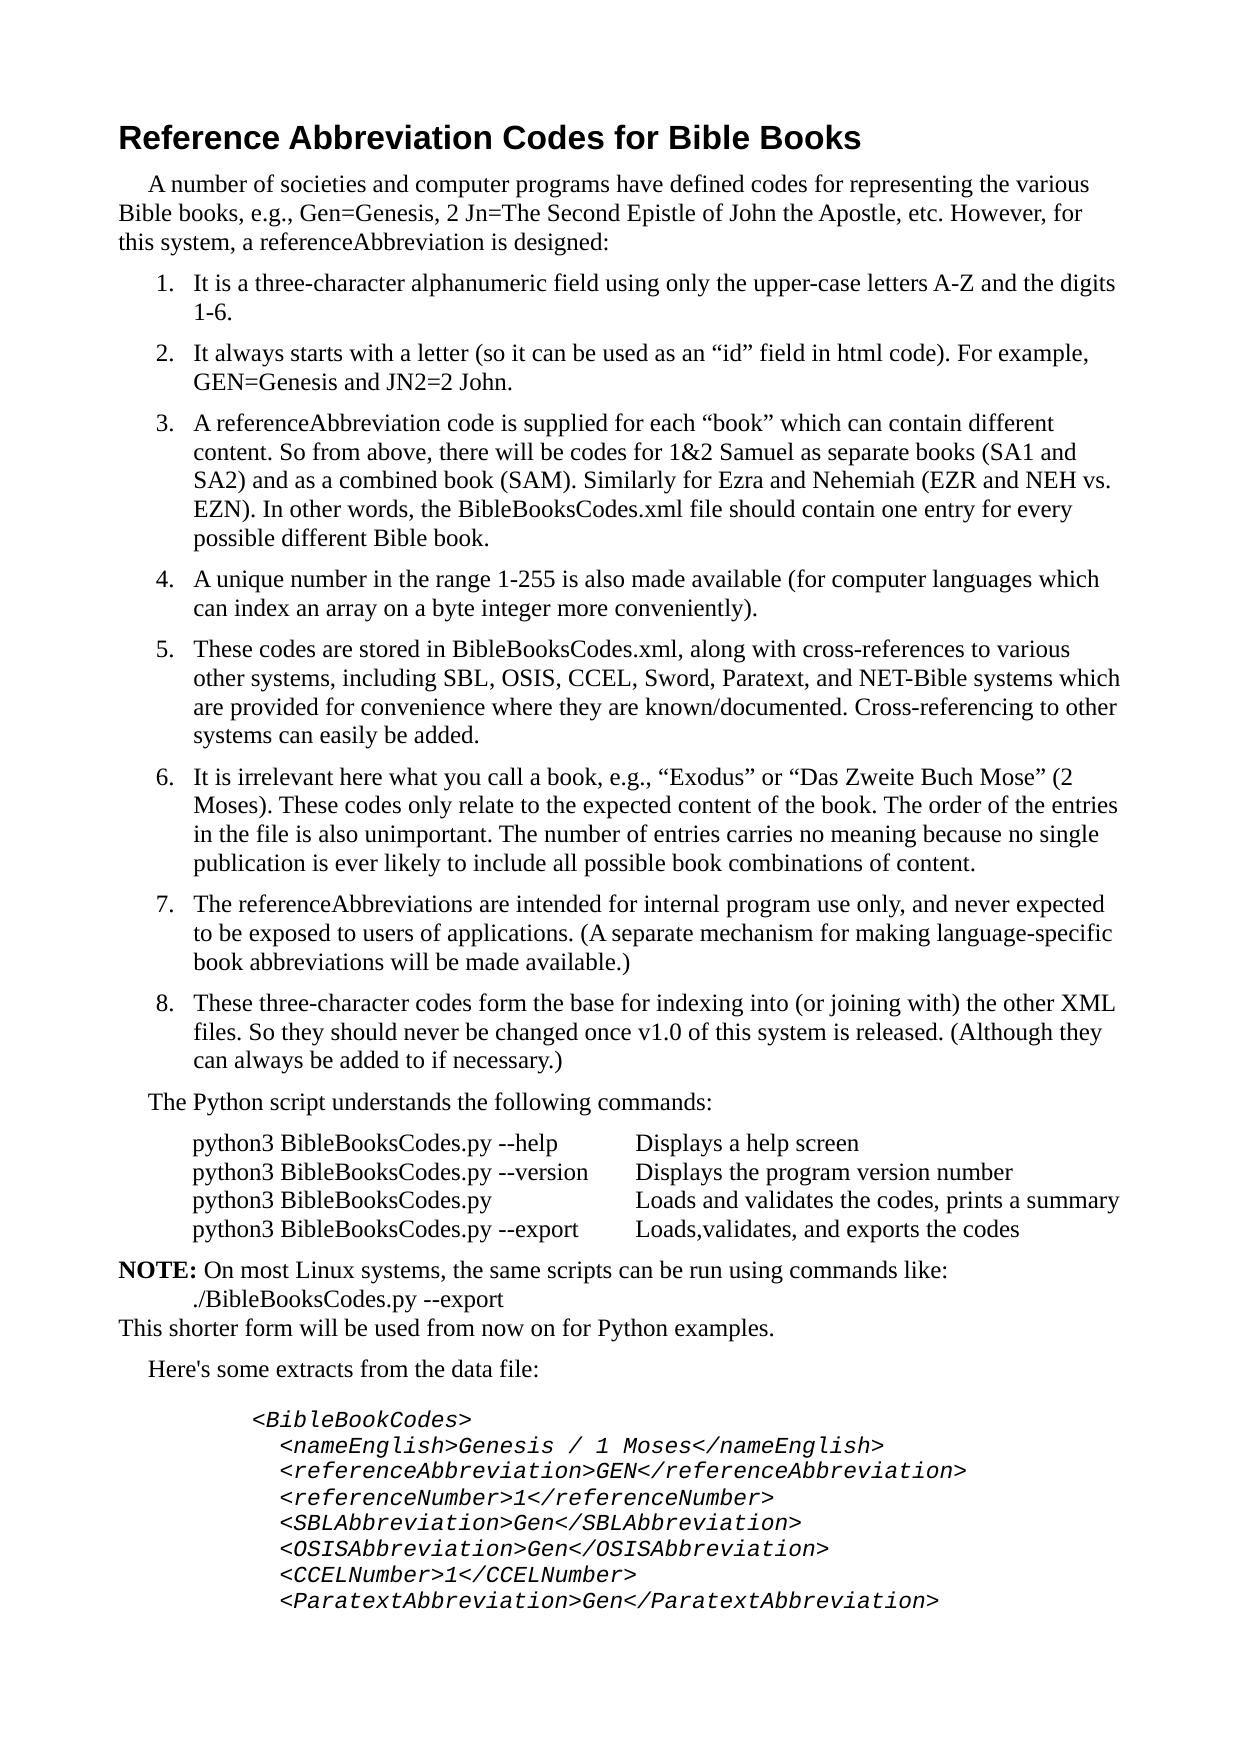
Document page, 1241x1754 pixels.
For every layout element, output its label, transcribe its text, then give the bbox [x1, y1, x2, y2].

text The Python script understands the following commands: [118, 1087, 1122, 1116]
list It is a three-character alphanumeric field using only the upper-case letters A-Z and the digits 1-6. [156, 268, 1122, 326]
text A number of societies and computer programs have defined codes for representing the various Bible books, e.g., Gen=Genesis, 2 Jn=The Second Epistle of John the Apostle, etc. However, for this system, a referenceAbbreviation is designed: [118, 169, 1122, 256]
list The referenceAbbreviations are intended for internal program use only, and never expected to be exposed to users of applications. (A separate mechanism for making language-specific book abbreviations will be made available.) [156, 889, 1122, 976]
text python3 BibleBooksCodes.py --help Displays a help screen python3 BibleBooksCodes.py --version Displays the program version number python3 BibleBooksCodes.py Loads and validates the codes, prints a summary python3 BibleBooksCodes.py --export Loads,validates, and exports the codes [118, 1128, 1122, 1243]
list These three-character codes form the base for indexing into (or joining with) the other XML files. So they should never be changed once v1.0 of this system is released. (Although they can always be added to if necessary.) [156, 988, 1122, 1074]
text <BibleBookCodes> <nameEnglish>Genesis / 1 Moses</nameEnglish> <referenceAbbreviation>GEN</referenceAbbreviation> <referenceNumber>1</referenceNumber> <SBLAbbreviation>Gen</SBLAbbreviation> <OSISAbbreviation>Gen</OSISAbbreviation> <CCELNumber>1</CCELNumber> <ParatextAbbreviation>Gen</ParatextAbbreviation> [224, 1408, 1122, 1616]
subtitle Reference Abbreviation Codes for Bible Books [118, 118, 1122, 157]
text Here's some extracts from the data file: [118, 1354, 1122, 1383]
text NOTE: On most Linux systems, the same scripts can be run using commands like: ./BibleBooksCodes.py --export This shorter form will be used from now on for Python examples. [118, 1256, 1122, 1342]
list It always starts with a letter (so it can be used as an “id” field in html code). For example, GEN=Genesis and JN2=2 John. [156, 338, 1122, 396]
list A referenceAbbreviation code is supplied for each “book” which can contain different content. So from above, there will be codes for 1&2 Samuel as separate books (SA1 and SA2) and as a combined book (SAM). Similarly for Ezra and Nehemiah (EZR and NEH vs. EZN). In other words, the BibleBooksCodes.xml file should contain one entry for every possible different Bible book. [156, 408, 1122, 552]
list These codes are stored in BibleBooksCodes.xml, along with cross-references to various other systems, including SBL, OSIS, CCEL, Sword, Paratext, and NET-Bible systems which are provided for convenience where they are known/documented. Cross-referencing to other systems can easily be added. [156, 634, 1122, 749]
list It is irrelevant here what you call a book, e.g., “Exodus” or “Das Zweite Buch Mose” (2 Moses). These codes only relate to the expected content of the book. The order of the entries in the file is also unimportant. The number of entries carries no meaning because no single publication is ever likely to include all possible book combinations of content. [156, 762, 1122, 877]
list A unique number in the range 1-255 is also made available (for computer languages which can index an array on a byte integer more conveniently). [156, 564, 1122, 622]
